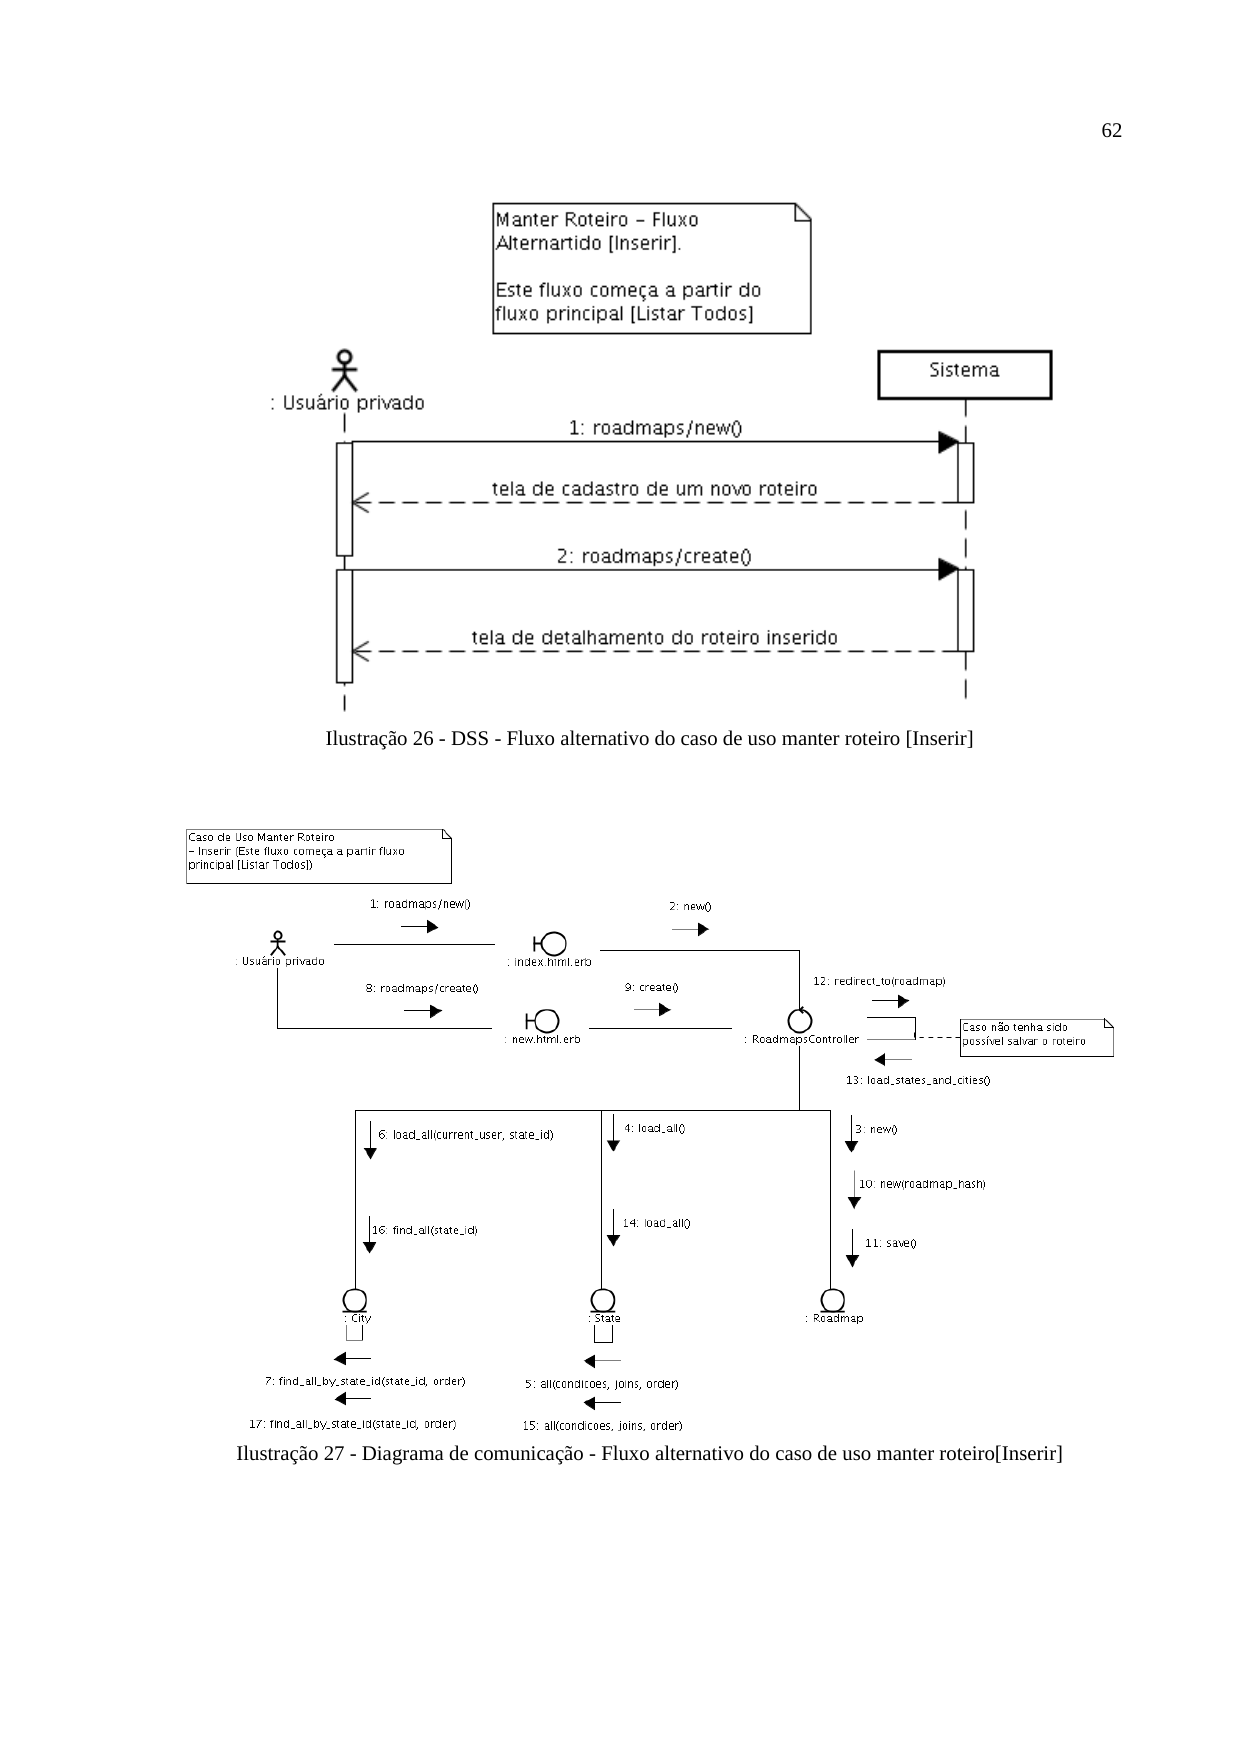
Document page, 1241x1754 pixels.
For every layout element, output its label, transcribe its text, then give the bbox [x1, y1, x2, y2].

picture [233, 189, 1067, 726]
text Ilustração 26 - DSS - Fluxo alternativo do caso de uso manter roteiro [Inserir] [233, 726, 1066, 750]
text Ilustração 27 - Diagrama de comunicação - Fluxo alternativo do caso de uso manter roteiro[Inserir] [177, 1441, 1122, 1465]
picture [177, 820, 1123, 1441]
